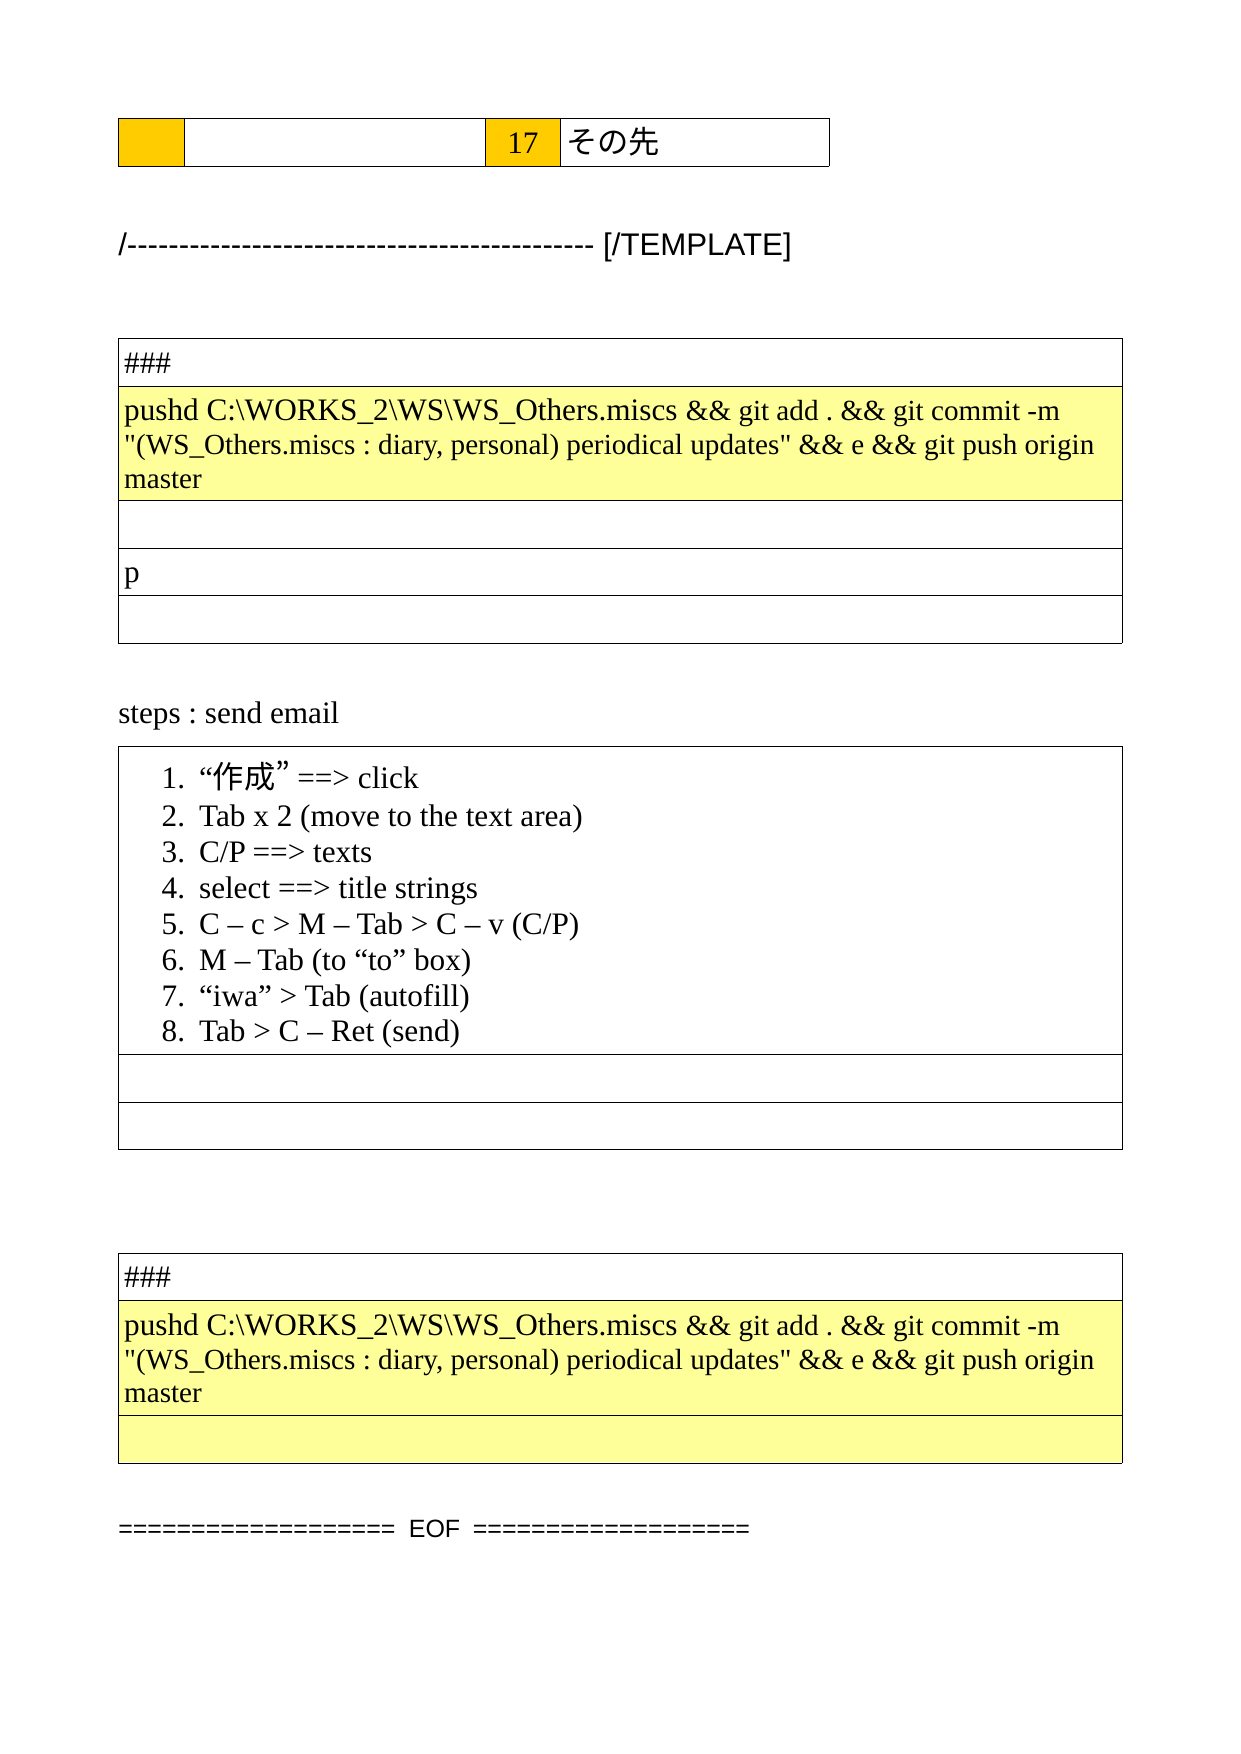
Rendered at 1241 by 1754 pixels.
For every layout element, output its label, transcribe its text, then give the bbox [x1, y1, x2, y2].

table_cell [185, 119, 485, 166]
table_cell pushd C:\WORKS_2\WS\WS_Others.miscs && git add . && git commit -m "(WS_Others.miscs : diary, personal) periodical updates" && e && git push origin master [119, 387, 1122, 500]
table_header ### [119, 339, 1122, 386]
text =================== EOF =================== [118, 1514, 1122, 1543]
table_cell [119, 1055, 1122, 1102]
table_cell p [119, 549, 1122, 595]
table_cell [119, 596, 1122, 643]
table_cell [119, 119, 184, 166]
text /--------------------------------------------- [/TEMPLATE] [118, 226, 1122, 262]
table_cell その先 [561, 119, 829, 166]
table_cell [119, 1416, 1122, 1462]
table_cell [119, 1103, 1122, 1149]
table_cell [119, 501, 1122, 548]
text steps : send email [118, 694, 1122, 730]
table_cell pushd C:\WORKS_2\WS\WS_Others.miscs && git add . && git commit -m "(WS_Others.miscs : diary, personal) periodical updates" && e && git push origin master [119, 1301, 1122, 1415]
table_header ### [119, 1254, 1122, 1300]
table_header “作成” ==> click Tab x 2 (move to the text area) C/P ==> texts select ==> title strings C – c > M – Tab > C – v (C/P) M – Tab (to “to” box) “iwa” > Tab (autofill) Tab > C – Ret (send) [119, 747, 1122, 1054]
table_cell 17 [486, 119, 560, 166]
